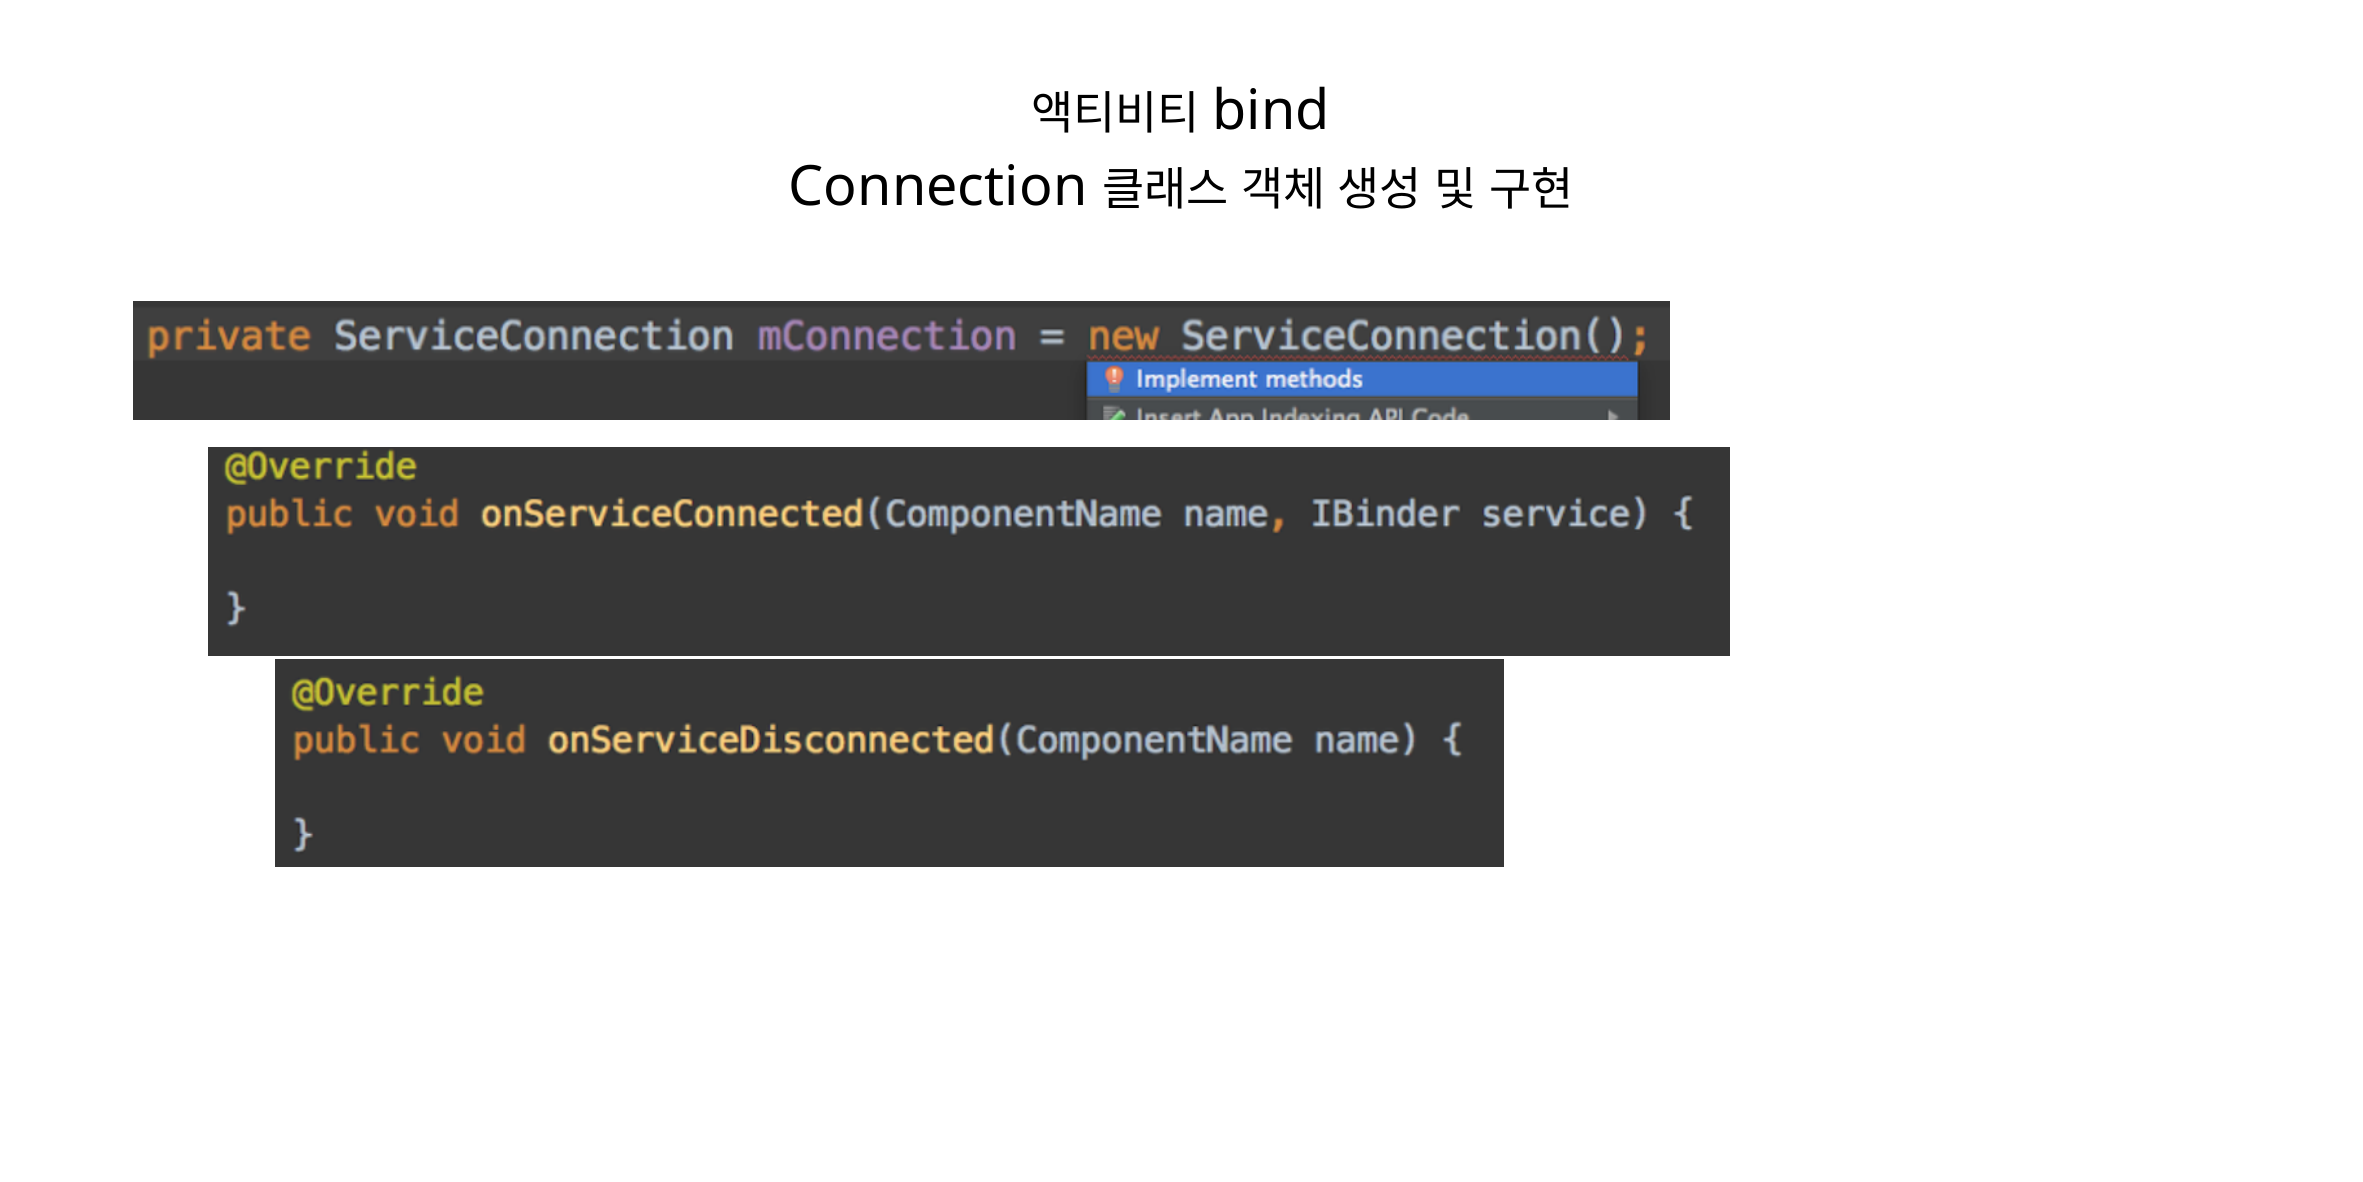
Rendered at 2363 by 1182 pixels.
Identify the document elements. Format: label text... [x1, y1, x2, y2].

title 액티비티 bind Connection 클래스 객체 생성 및 구현 [118, 47, 2245, 245]
picture [133, 301, 1670, 420]
picture [208, 447, 1730, 656]
picture [275, 659, 1504, 867]
